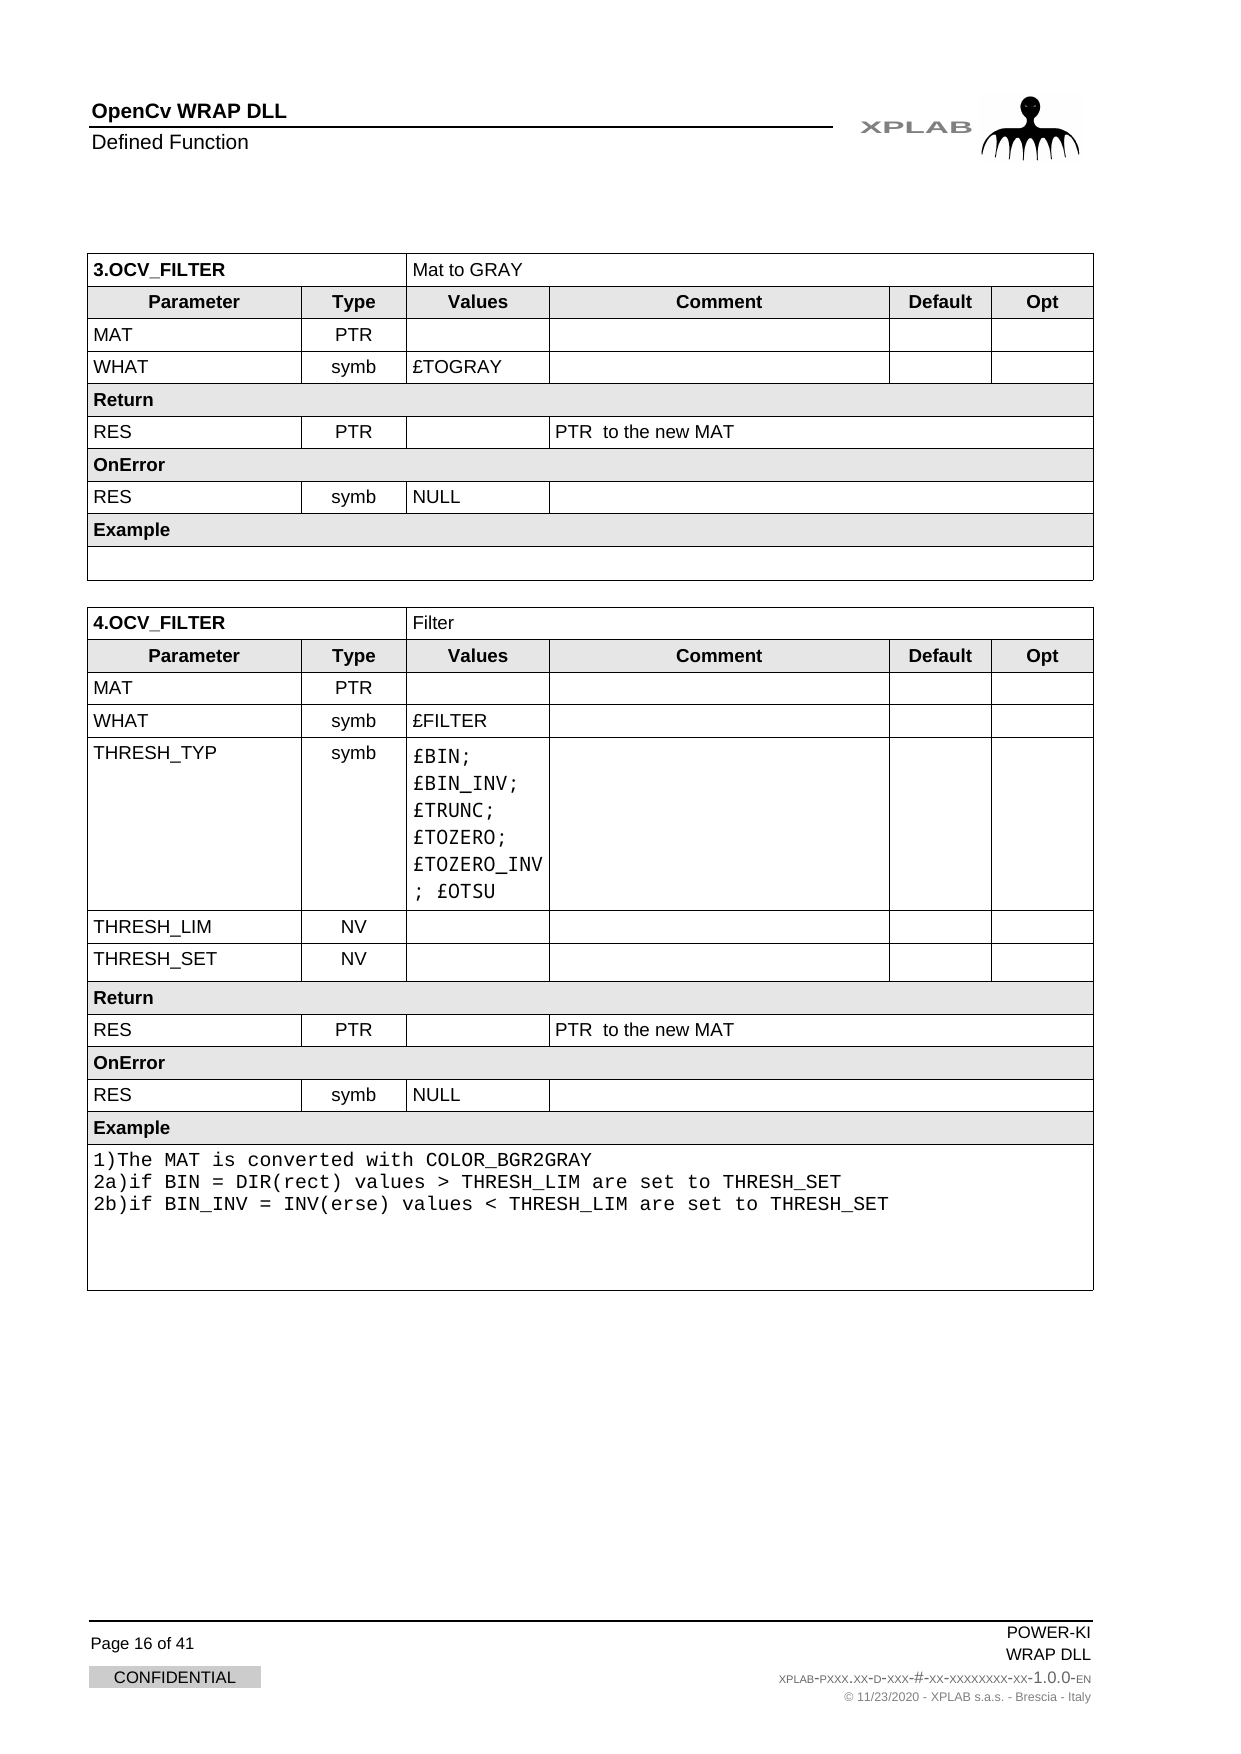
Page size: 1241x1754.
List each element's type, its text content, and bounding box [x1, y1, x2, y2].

table_cell PTR to the new MAT [550, 1015, 1093, 1046]
table_cell Example [88, 1112, 1093, 1144]
table_cell [992, 352, 1093, 383]
table_cell Default [890, 640, 991, 672]
table_cell Comment [550, 287, 889, 318]
table_cell OnError [88, 449, 1093, 481]
table_cell NV [302, 911, 406, 943]
table_cell THRESH_LIM [88, 911, 301, 943]
table_cell symb [302, 352, 406, 383]
table_cell NULL [407, 1080, 549, 1111]
table_cell [407, 673, 549, 704]
table_cell OnError [88, 1047, 1093, 1079]
table_cell MAT [88, 673, 301, 704]
table_cell [992, 944, 1093, 981]
table_cell [550, 319, 889, 351]
table_cell [407, 911, 549, 943]
table_cell £TOGRAY [407, 352, 549, 383]
table_cell Type [302, 640, 406, 672]
table_cell Values [407, 287, 549, 318]
table_header 4.OCV_FILTER [88, 608, 406, 639]
table_cell [992, 319, 1093, 351]
table_cell Return [88, 982, 1093, 1014]
table_cell Parameter [88, 287, 301, 318]
table_cell [890, 352, 991, 383]
table_cell THRESH_TYP [88, 738, 301, 910]
table_cell [550, 911, 889, 943]
table_cell MAT [88, 319, 301, 351]
table_cell RES [88, 417, 301, 448]
table_cell [550, 673, 889, 704]
table_cell [550, 944, 889, 981]
table_cell [550, 1080, 1093, 1111]
table_cell symb [302, 482, 406, 513]
table_cell [890, 738, 991, 910]
table_cell RES [88, 1080, 301, 1111]
table_cell Parameter [88, 640, 301, 672]
table_cell WHAT [88, 352, 301, 383]
table_cell NULL [407, 482, 549, 513]
table_cell symb [302, 1080, 406, 1111]
table_header 3.OCV_FILTER [88, 254, 406, 286]
table_cell PTR [302, 673, 406, 704]
table_cell [550, 482, 1093, 513]
table_cell [550, 705, 889, 737]
table_cell PTR [302, 319, 406, 351]
table_cell symb [302, 705, 406, 737]
table_cell [890, 944, 991, 981]
table_cell [407, 1015, 549, 1046]
table_cell [407, 944, 549, 981]
table_cell Values [407, 640, 549, 672]
table_cell Default [890, 287, 991, 318]
table_header Filter [407, 608, 1093, 639]
table_cell Example [88, 514, 1093, 546]
table_cell [407, 319, 549, 351]
table_cell NV [302, 944, 406, 981]
table_cell £BIN; £BIN_INV; £TRUNC; £TOZERO; £TOZERO_INV; £OTSU [407, 738, 549, 910]
table_cell Type [302, 287, 406, 318]
picture [978, 92, 1083, 164]
table_cell [890, 319, 991, 351]
table_cell [890, 705, 991, 737]
table_cell Return [88, 384, 1093, 416]
table_cell [992, 673, 1093, 704]
table_cell Opt [992, 287, 1093, 318]
table_cell [890, 911, 991, 943]
table_cell [550, 738, 889, 910]
table_cell [992, 911, 1093, 943]
table_cell [88, 547, 1093, 580]
table_cell Comment [550, 640, 889, 672]
table_cell [407, 417, 549, 448]
table_cell [992, 738, 1093, 910]
table_cell Opt [992, 640, 1093, 672]
table_cell RES [88, 1015, 301, 1046]
table_cell [890, 673, 991, 704]
table_cell WHAT [88, 705, 301, 737]
table_header Mat to GRAY [407, 254, 1093, 286]
table_cell PTR [302, 417, 406, 448]
table_cell [992, 705, 1093, 737]
table_cell symb [302, 738, 406, 910]
table_cell PTR to the new MAT [550, 417, 1093, 448]
table_cell 1)The MAT is converted with COLOR_BGR2GRAY 2a)if BIN = DIR(rect) values > THRESH_LIM are set to THRESH_SET 2b)if BIN_INV = INV(erse) values < THRESH_LIM are set to THRESH_SET [88, 1145, 1093, 1290]
table_cell RES [88, 482, 301, 513]
table_cell £FILTER [407, 705, 549, 737]
table_cell PTR [302, 1015, 406, 1046]
table_cell THRESH_SET [88, 944, 301, 981]
table_cell [550, 352, 889, 383]
